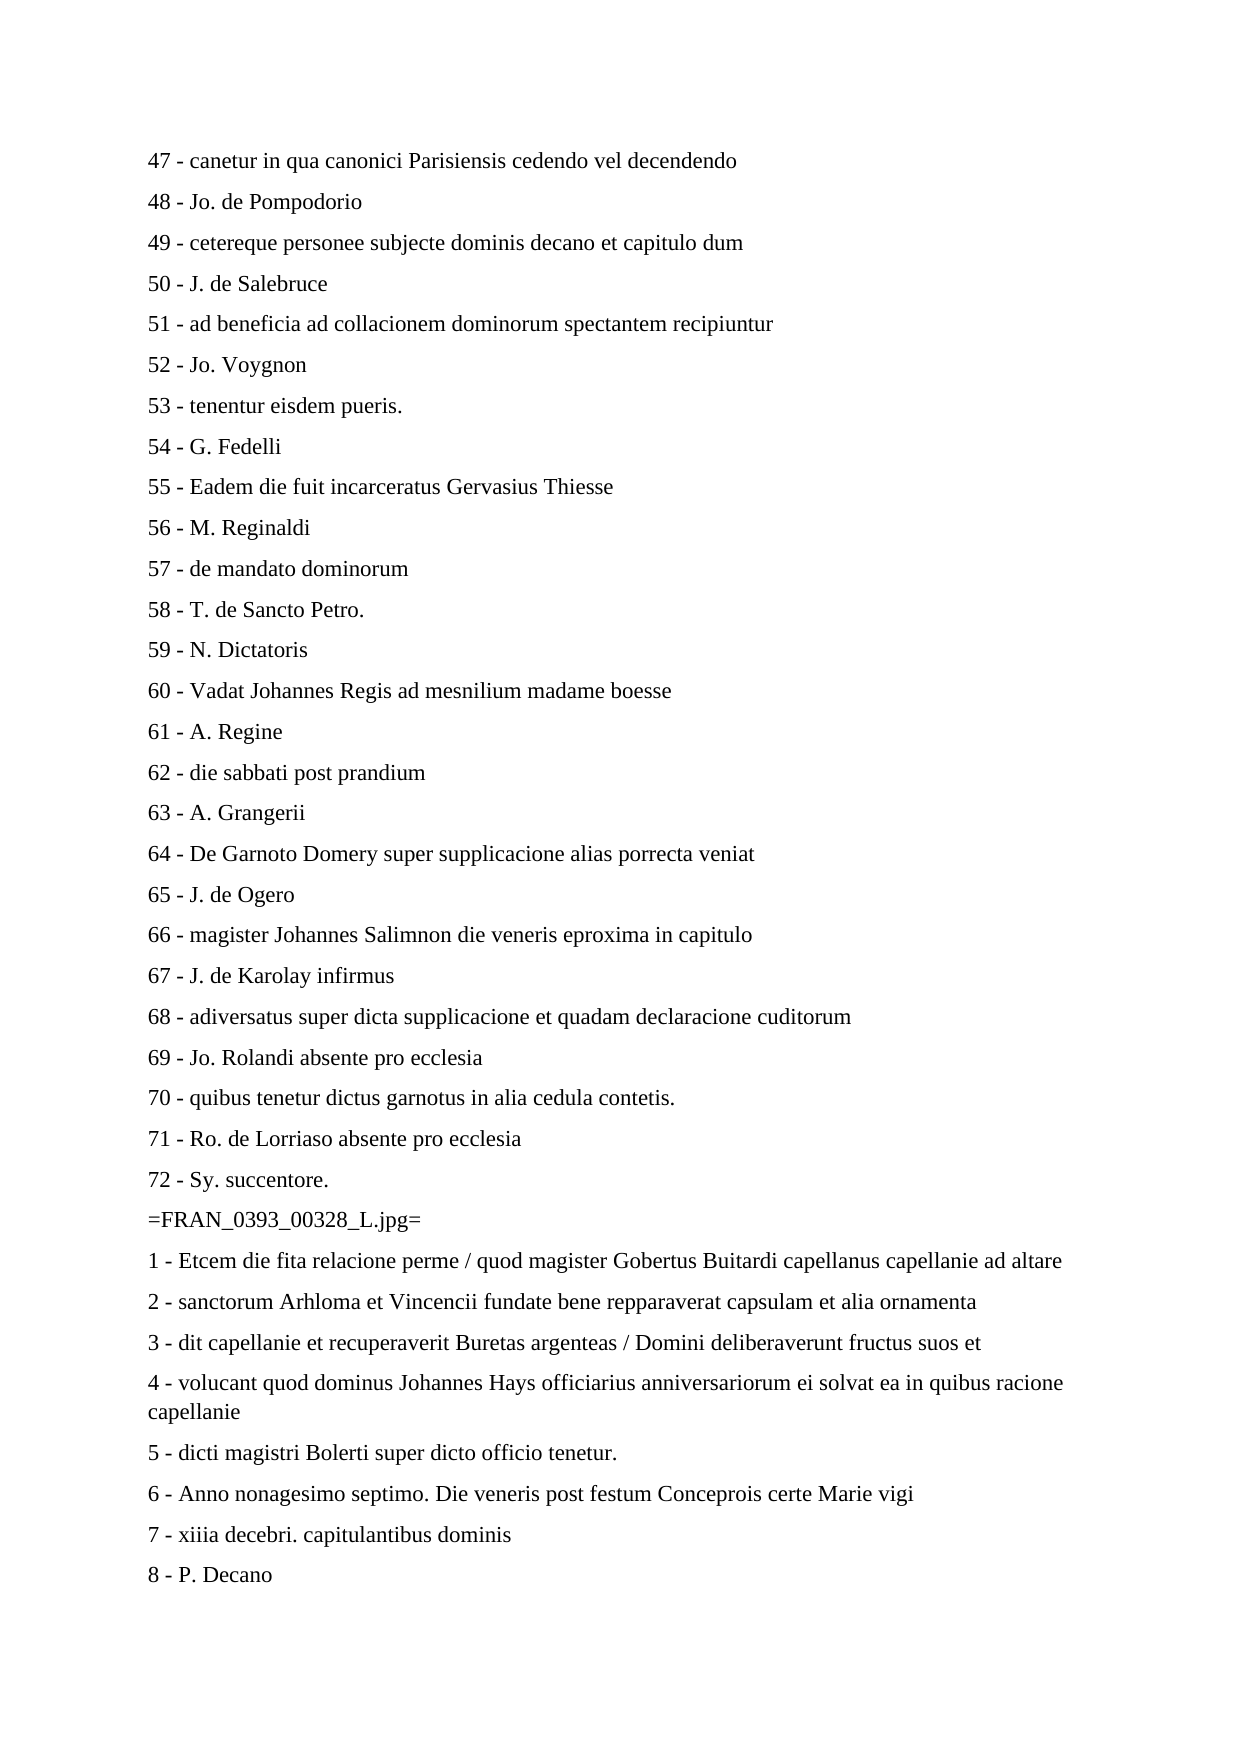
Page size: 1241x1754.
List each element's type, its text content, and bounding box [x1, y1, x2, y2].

text 62 - die sabbati post prandium [148, 758, 1093, 785]
text 65 - J. de Ogero [148, 881, 1093, 907]
text 47 - canetur in qua canonici Parisiensis cedendo vel decendendo [148, 148, 1093, 174]
text 67 - J. de Karolay infirmus [148, 962, 1093, 988]
text 66 - magister Johannes Salimnon die veneris eproxima in capitulo [148, 921, 1093, 948]
text 60 - Vadat Johannes Regis ad mesnilium madame boesse [148, 677, 1093, 703]
text 68 - adiversatus super dicta supplicacione et quadam declaracione cuditorum [148, 1003, 1093, 1029]
text 71 - Ro. de Lorriaso absente pro ecclesia [148, 1125, 1093, 1151]
text 63 - A. Grangerii [148, 799, 1093, 826]
text 70 - quibus tenetur dictus garnotus in alia cedula contetis. [148, 1084, 1093, 1111]
text 57 - de mandato dominorum [148, 555, 1093, 581]
text 59 - N. Dictatoris [148, 636, 1093, 663]
text 69 - Jo. Rolandi absente pro ecclesia [148, 1044, 1093, 1070]
text 52 - Jo. Voygnon [148, 351, 1093, 378]
text =FRAN_0393_00328_L.jpg= [148, 1207, 1093, 1233]
text 56 - M. Reginaldi [148, 514, 1093, 541]
text 51 - ad beneficia ad collacionem dominorum spectantem recipiuntur [148, 311, 1093, 337]
text 55 - Eadem die fuit incarceratus Gervasius Thiesse [148, 473, 1093, 500]
text 8 - P. Decano [148, 1561, 1093, 1588]
text 1 - Etcem die fita relacione perme / quod magister Gobertus Buitardi capellanus capellanie ad altare [148, 1247, 1093, 1274]
text 72 - Sy. succentore. [148, 1166, 1093, 1192]
text 49 - cetereque personee subjecte dominis decano et capitulo dum [148, 229, 1093, 255]
text 61 - A. Regine [148, 718, 1093, 744]
text 53 - tenentur eisdem pueris. [148, 392, 1093, 418]
text 48 - Jo. de Pompodorio [148, 188, 1093, 215]
text 2 - sanctorum Arhloma et Vincencii fundate bene repparaverat capsulam et alia ornamenta [148, 1288, 1093, 1314]
text 6 - Anno nonagesimo septimo. Die veneris post festum Conceprois certe Marie vigi [148, 1480, 1093, 1506]
text 64 - De Garnoto Domery super supplicacione alias porrecta veniat [148, 840, 1093, 866]
text 4 - volucant quod dominus Johannes Hays officiarius anniversariorum ei solvat ea in quibus racione capellanie [148, 1369, 1093, 1425]
text 58 - T. de Sancto Petro. [148, 596, 1093, 622]
text 50 - J. de Salebruce [148, 270, 1093, 296]
text 5 - dicti magistri Bolerti super dicto officio tenetur. [148, 1439, 1093, 1466]
text 7 - xiiia decebri. capitulantibus dominis [148, 1521, 1093, 1547]
text 3 - dit capellanie et recuperaverit Buretas argenteas / Domini deliberaverunt fructus suos et [148, 1329, 1093, 1355]
text 54 - G. Fedelli [148, 433, 1093, 459]
